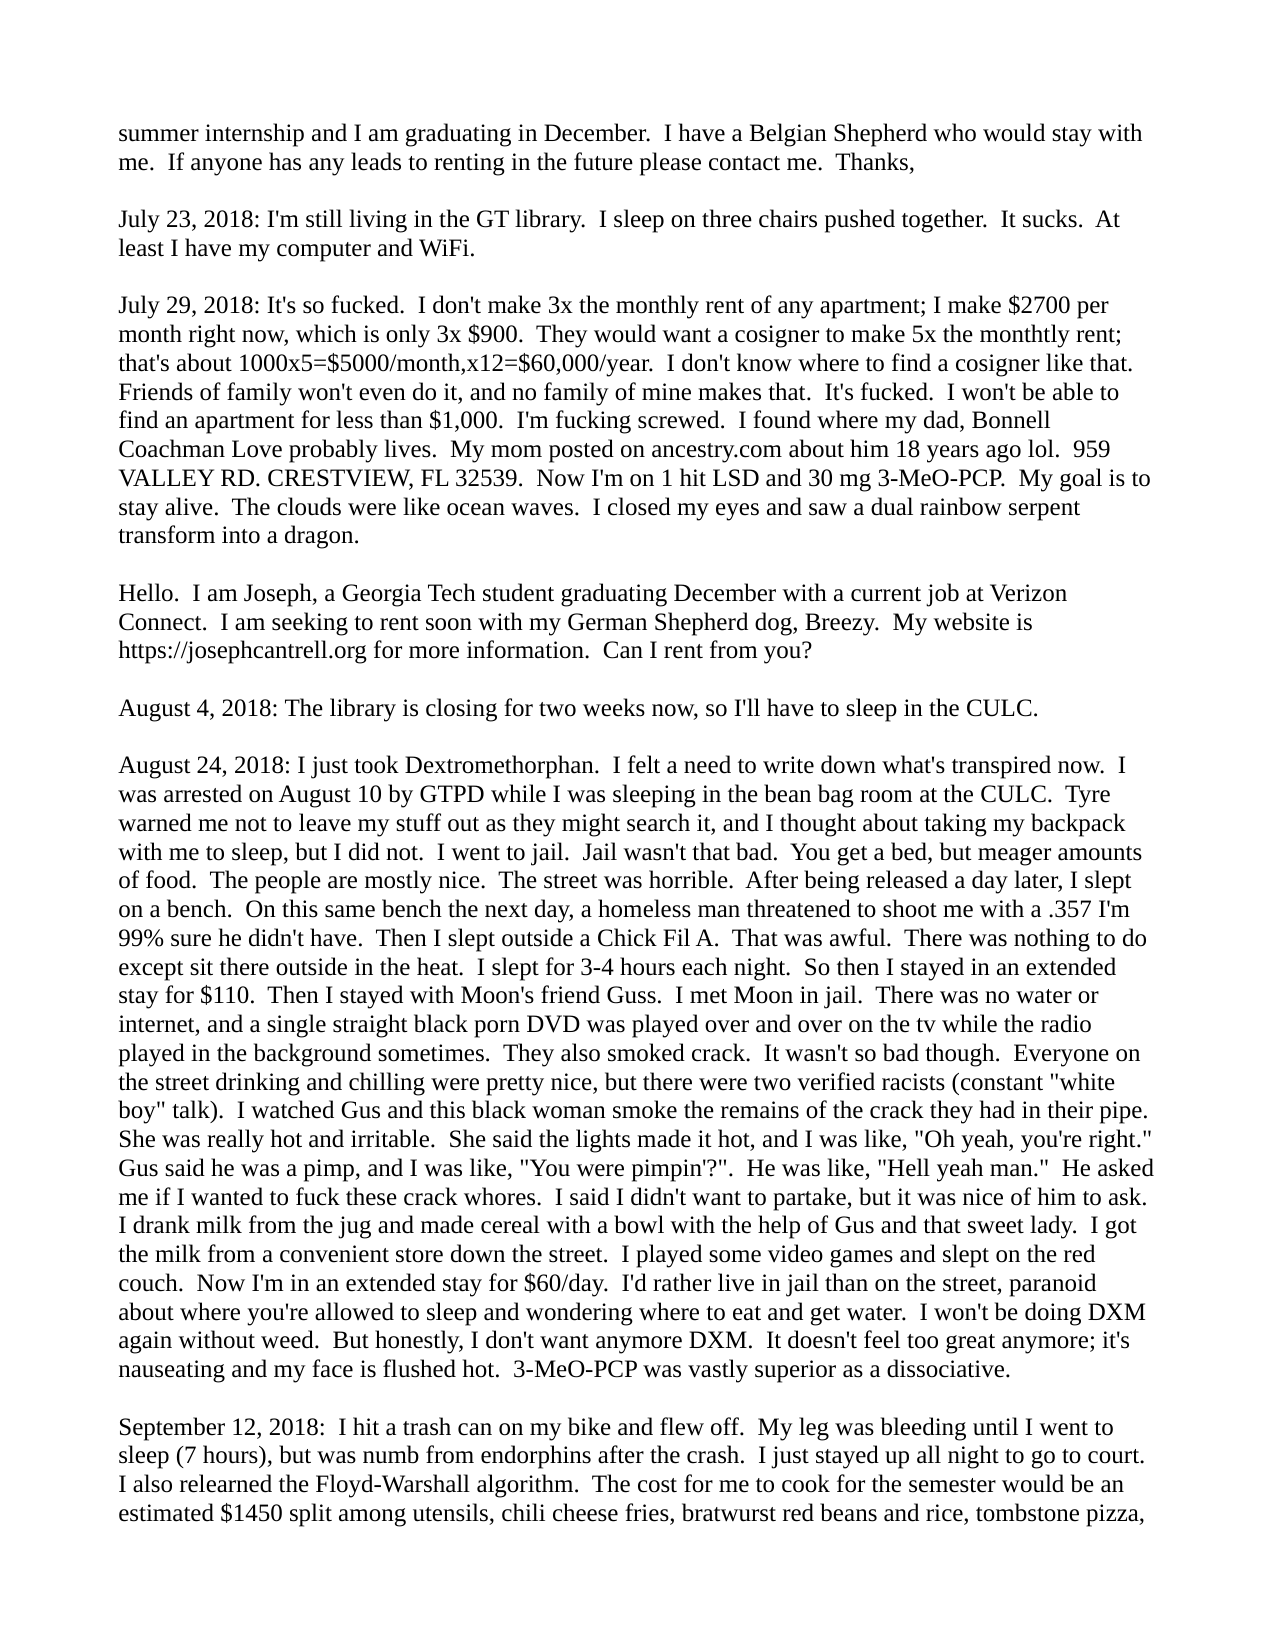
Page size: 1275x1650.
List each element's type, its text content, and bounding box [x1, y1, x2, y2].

text summer internship and I am graduating in December. I have a Belgian Shepherd who would stay with me. If anyone has any leads to renting in the future please contact me. Thanks, [118, 118, 1157, 176]
text August 4, 2018: The library is closing for two weeks now, so I'll have to sleep in the CULC. [118, 693, 1157, 722]
text July 29, 2018: It's so fucked. I don't make 3x the monthly rent of any apartment; I make $2700 per month right now, which is only 3x $900. They would want a cosigner to make 5x the monthtly rent; that's about 1000x5=$5000/month,x12=$60,000/year. I don't know where to find a cosigner like that. Friends of family won't even do it, and no family of mine makes that. It's fucked. I won't be able to find an apartment for less than $1,000. I'm fucking screwed. I found where my dad, Bonnell Coachman Love probably lives. My mom posted on ancestry.com about him 18 years ago lol. 959 VALLEY RD. CRESTVIEW, FL 32539. Now I'm on 1 hit LSD and 30 mg 3-MeO-PCP. My goal is to stay alive. The clouds were like ocean waves. I closed my eyes and saw a dual rainbow serpent transform into a dragon. [118, 291, 1157, 549]
text August 24, 2018: I just took Dextromethorphan. I felt a need to write down what's transpired now. I was arrested on August 10 by GTPD while I was sleeping in the bean bag room at the CULC. Tyre warned me not to leave my stuff out as they might search it, and I thought about taking my backpack with me to sleep, but I did not. I went to jail. Jail wasn't that bad. You get a bed, but meager amounts of food. The people are mostly nice. The street was horrible. After being released a day later, I slept on a bench. On this same bench the next day, a homeless man threatened to shoot me with a .357 I'm 99% sure he didn't have. Then I slept outside a Chick Fil A. That was awful. There was nothing to do except sit there outside in the heat. I slept for 3-4 hours each night. So then I stayed in an extended stay for $110. Then I stayed with Moon's friend Guss. I met Moon in jail. There was no water or internet, and a single straight black porn DVD was played over and over on the tv while the radio played in the background sometimes. They also smoked crack. It wasn't so bad though. Everyone on the street drinking and chilling were pretty nice, but there were two verified racists (constant "white boy" talk). I watched Gus and this black woman smoke the remains of the crack they had in their pipe. She was really hot and irritable. She said the lights made it hot, and I was like, "Oh yeah, you're right." Gus said he was a pimp, and I was like, "You were pimpin'?". He was like, "Hell yeah man." He asked me if I wanted to fuck these crack whores. I said I didn't want to partake, but it was nice of him to ask. I drank milk from the jug and made cereal with a bowl with the help of Gus and that sweet lady. I got the milk from a convenient store down the street. I played some video games and slept on the red couch. Now I'm in an extended stay for $60/day. I'd rather live in jail than on the street, paranoid about where you're allowed to sleep and wondering where to eat and get water. I won't be doing DXM again without weed. But honestly, I don't want anymore DXM. It doesn't feel too great anymore; it's nauseating and my face is flushed hot. 3-MeO-PCP was vastly superior as a dissociative. [118, 751, 1157, 1383]
text Hello. I am Joseph, a Georgia Tech student graduating December with a current job at Verizon Connect. I am seeking to rent soon with my German Shepherd dog, Breezy. My website is https://josephcantrell.org for more information. Can I rent from you? [118, 578, 1157, 664]
text September 12, 2018: I hit a trash can on my bike and flew off. My leg was bleeding until I went to sleep (7 hours), but was numb from endorphins after the crash. I just stayed up all night to go to court. I also relearned the Floyd-Warshall algorithm. The cost for me to cook for the semester would be an estimated $1450 split among utensils, chili cheese fries, bratwurst red beans and rice, tombstone pizza, [118, 1412, 1157, 1527]
text July 23, 2018: I'm still living in the GT library. I sleep on three chairs pushed together. It sucks. At least I have my computer and WiFi. [118, 204, 1157, 262]
